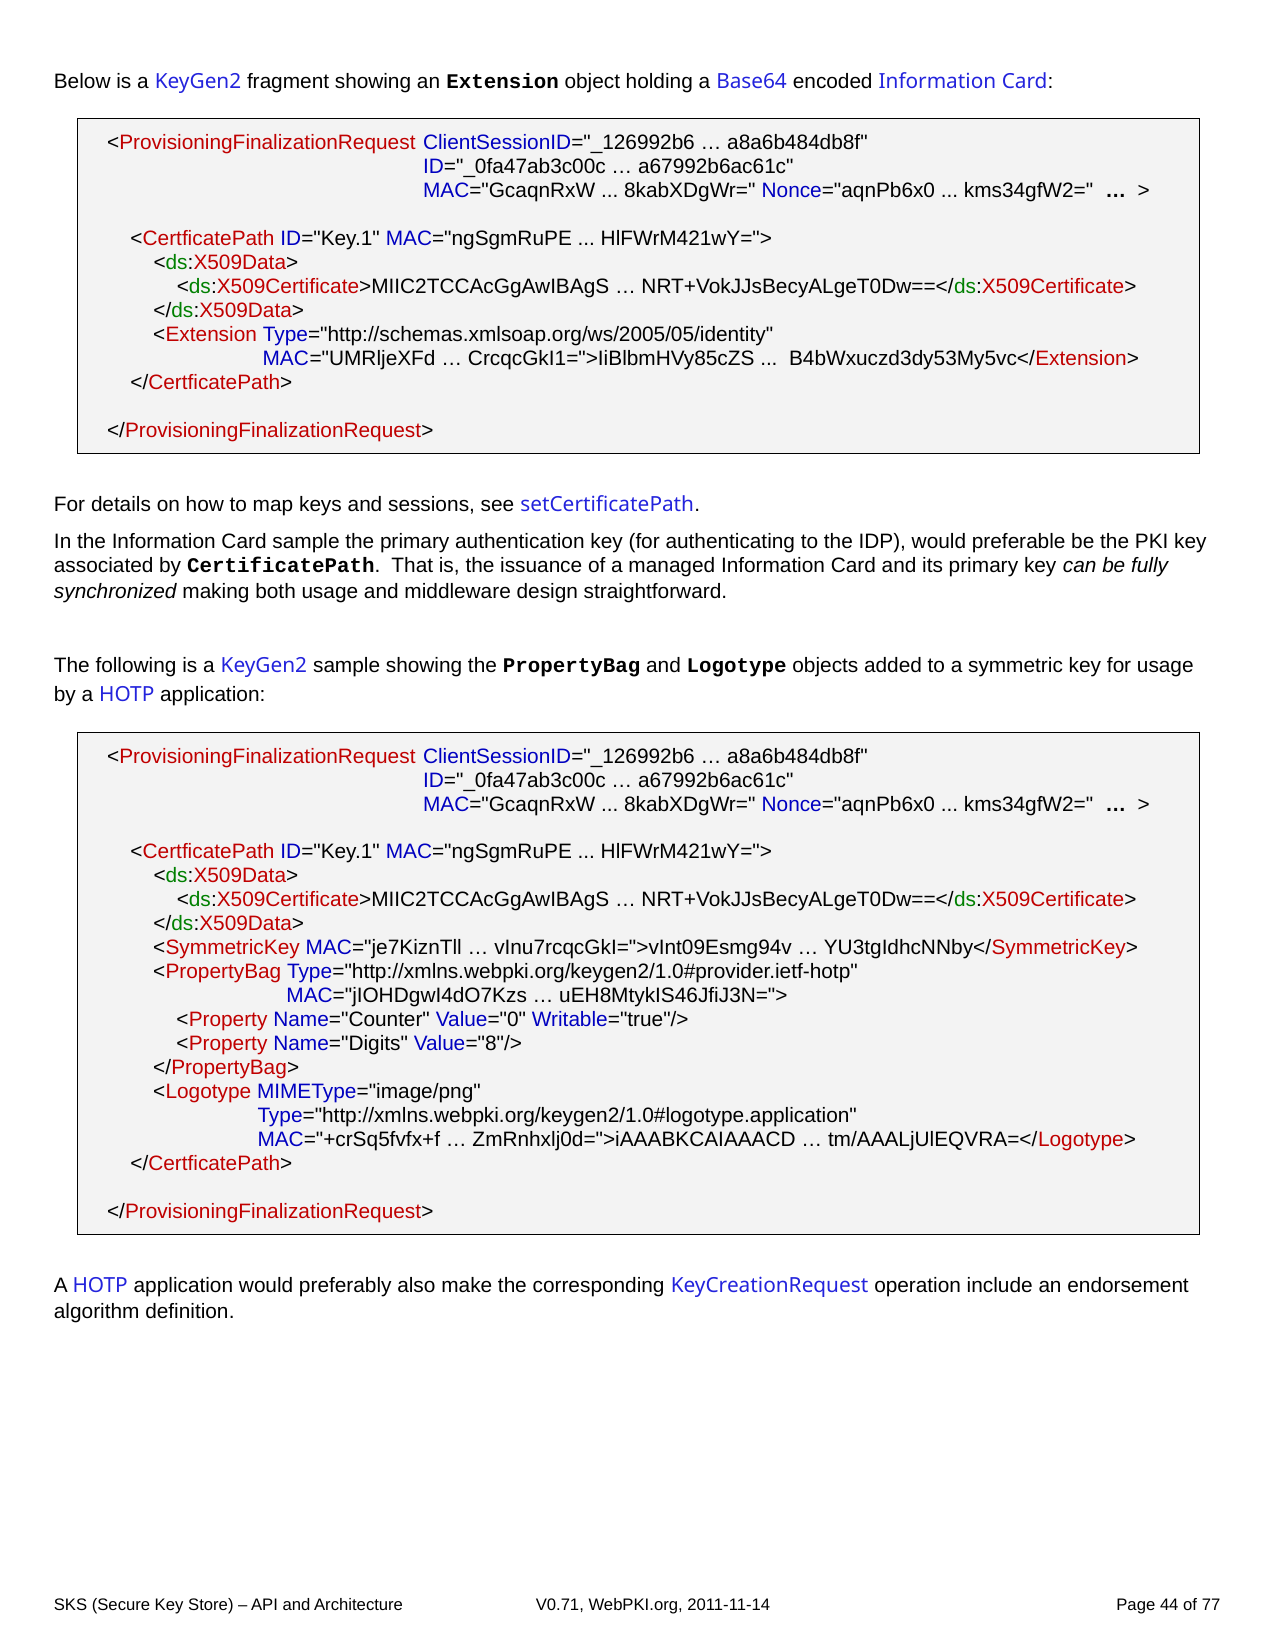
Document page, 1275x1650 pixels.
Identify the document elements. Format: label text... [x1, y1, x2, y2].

table_header <ProvisioningFinalizationRequest ClientSessionID="_126992b6 … a8a6b484db8f" ID="_0fa47ab3c00c … a67992b6ac61c" MAC="GcaqnRxW ... 8kabXDgWr=" Nonce="aqnPb6x0 ... kms34gfW2=" … > <CertficatePath ID="Key.1" MAC="ngSgmRuPE ... HlFWrM421wY="> <ds:X509Data> <ds:X509Certificate>MIIC2TCCAcGgAwIBAgS … NRT+VokJJsBecyALgeT0Dw==</ds:X509Certificate> </ds:X509Data> <SymmetricKey MAC="je7KiznTll … vInu7rcqcGkI=">vInt09Esmg94v … YU3tgIdhcNNby</SymmetricKey> <PropertyBag Type="http://xmlns.webpki.org/keygen2/1.0#provider.ietf-hotp" MAC="jIOHDgwI4dO7Kzs … uEH8MtykIS46JfiJ3N="> <Property Name="Counter" Value="0" Writable="true"/> <Property Name="Digits" Value="8"/> </PropertyBag> <Logotype MIMEType="image/png" Type="http://xmlns.webpki.org/keygen2/1.0#logotype.application" MAC="+crSq5fvfx+f … ZmRnhxlj0d=">iAAABKCAIAAACD … tm/AAALjUlEQVRA=</Logotype> </CertficatePath> </ProvisioningFinalizationRequest> [78, 733, 1199, 1234]
text Below is a KeyGen2 fragment showing an Extension object holding a Base64 encoded Information Card: [54, 66, 1221, 118]
text The following is a KeyGen2 sample showing the PropertyBag and Logotype objects added to a symmetric key for usage by a HOTP application: [54, 651, 1221, 732]
text A HOTP application would preferably also make the corresponding KeyCreationRequest operation include an endorsement algorithm definition. [54, 1270, 1221, 1323]
text For details on how to map keys and sessions, see setCertificatePath. [54, 489, 1221, 518]
text In the Information Card sample the primary authentication key (for authenticating to the IDP), would preferable be the PKI key associated by CertificatePath. That is, the issuance of a managed Information Card and its primary key can be fully synchronized making both usage and middleware design straightforward. [54, 529, 1221, 603]
table_header <ProvisioningFinalizationRequest ClientSessionID="_126992b6 … a8a6b484db8f" ID="_0fa47ab3c00c … a67992b6ac61c" MAC="GcaqnRxW ... 8kabXDgWr=" Nonce="aqnPb6x0 ... kms34gfW2=" … > <CertficatePath ID="Key.1" MAC="ngSgmRuPE ... HlFWrM421wY="> <ds:X509Data> <ds:X509Certificate>MIIC2TCCAcGgAwIBAgS … NRT+VokJJsBecyALgeT0Dw==</ds:X509Certificate> </ds:X509Data> <Extension Type="http://schemas.xmlsoap.org/ws/2005/05/identity" MAC="UMRljeXFd … CrcqcGkI1=">IiBlbmHVy85cZS ... B4bWxuczd3dy53My5vc</Extension> </CertficatePath> </ProvisioningFinalizationRequest> [78, 119, 1199, 453]
